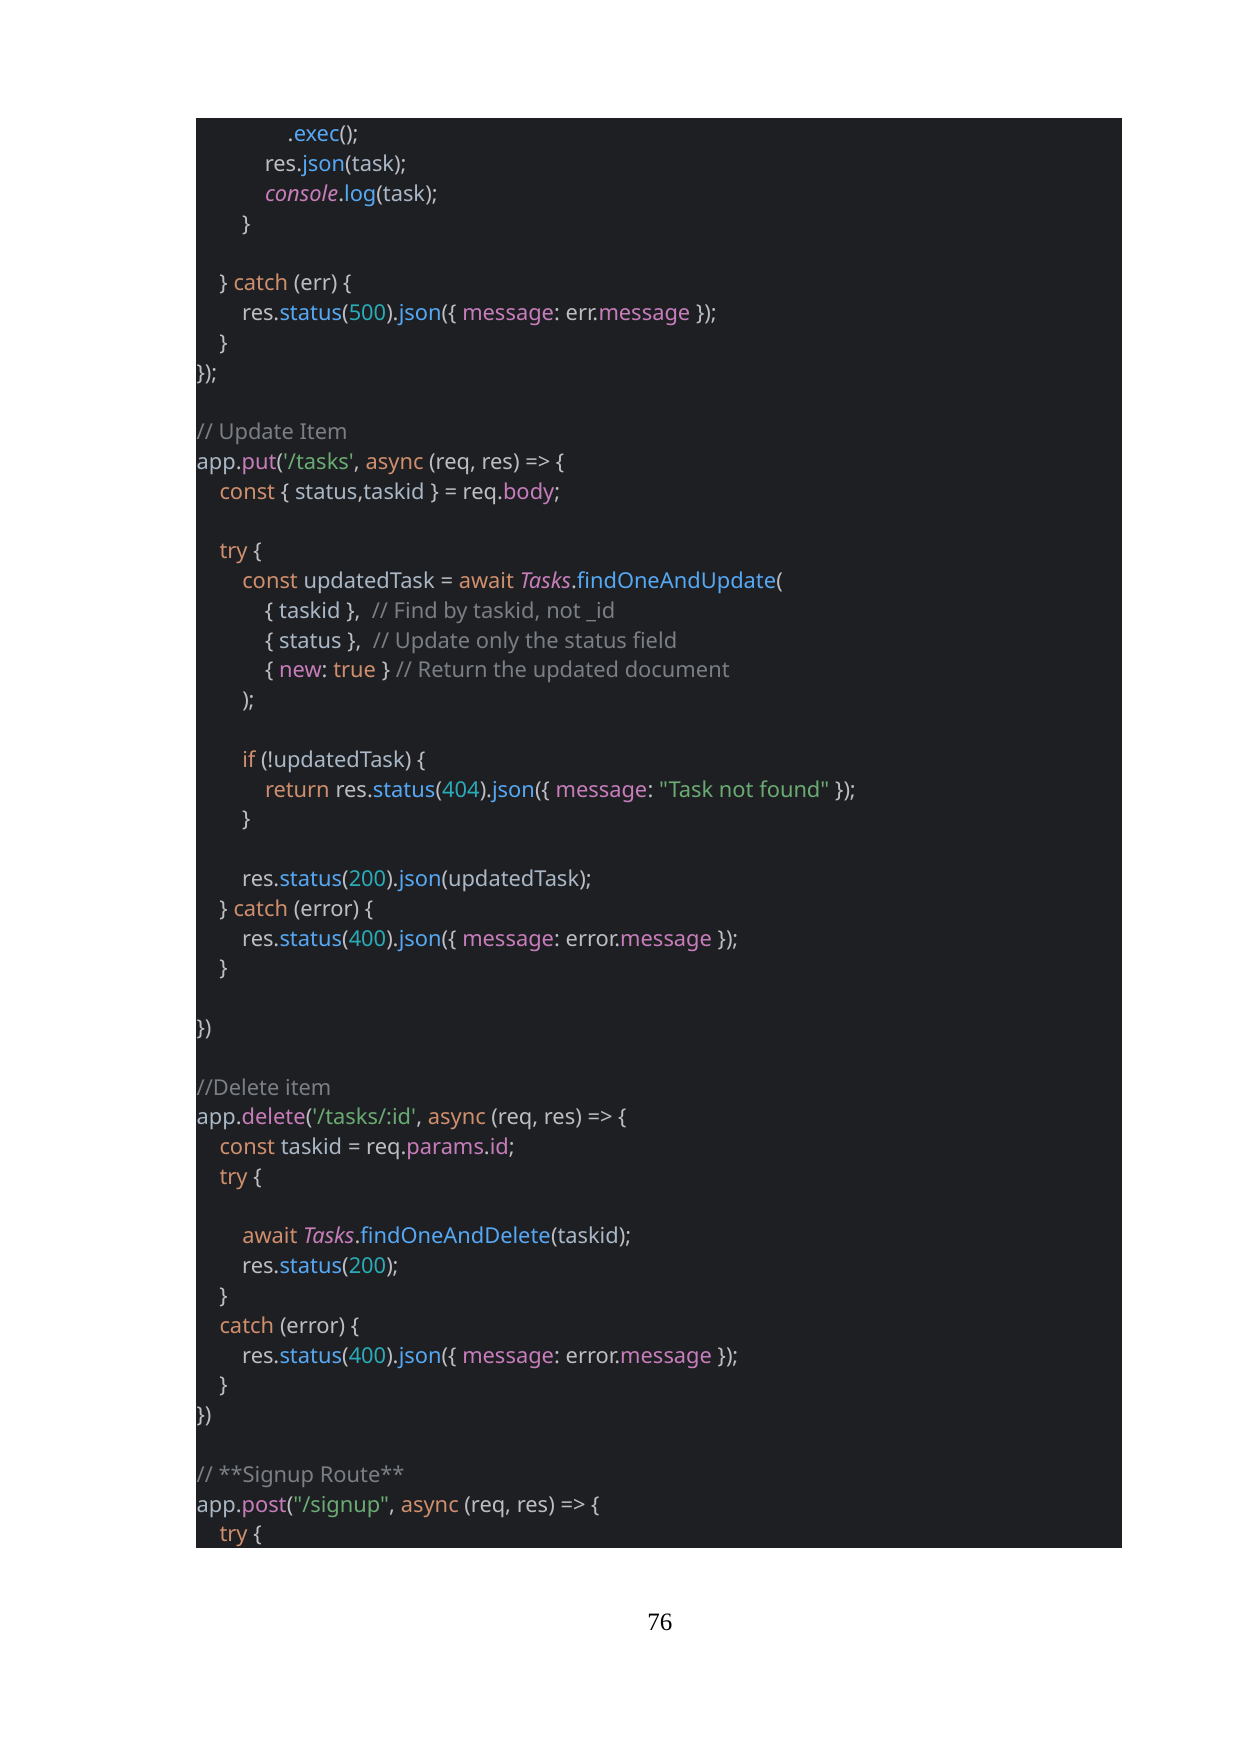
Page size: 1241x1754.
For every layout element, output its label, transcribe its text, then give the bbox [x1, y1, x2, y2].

text .exec(); res.json(task); console.log(task); } } catch (err) { res.status(500).json({ message: err.message }); } }); // Update Item app.put('/tasks', async (req, res) => { const { status,taskid } = req.body; try { const updatedTask = await Tasks.findOneAndUpdate( { taskid }, // Find by taskid, not _id { status }, // Update only the status field { new: true } // Return the updated document ); if (!updatedTask) { return res.status(404).json({ message: "Task not found" }); } res.status(200).json(updatedTask); } catch (error) { res.status(400).json({ message: error.message }); } }) //Delete item app.delete('/tasks/:id', async (req, res) => { const taskid = req.params.id; try { await Tasks.findOneAndDelete(taskid); res.status(200); } catch (error) { res.status(400).json({ message: error.message }); } }) // **Signup Route** app.post("/signup", async (req, res) => { try { [196, 118, 1122, 1548]
